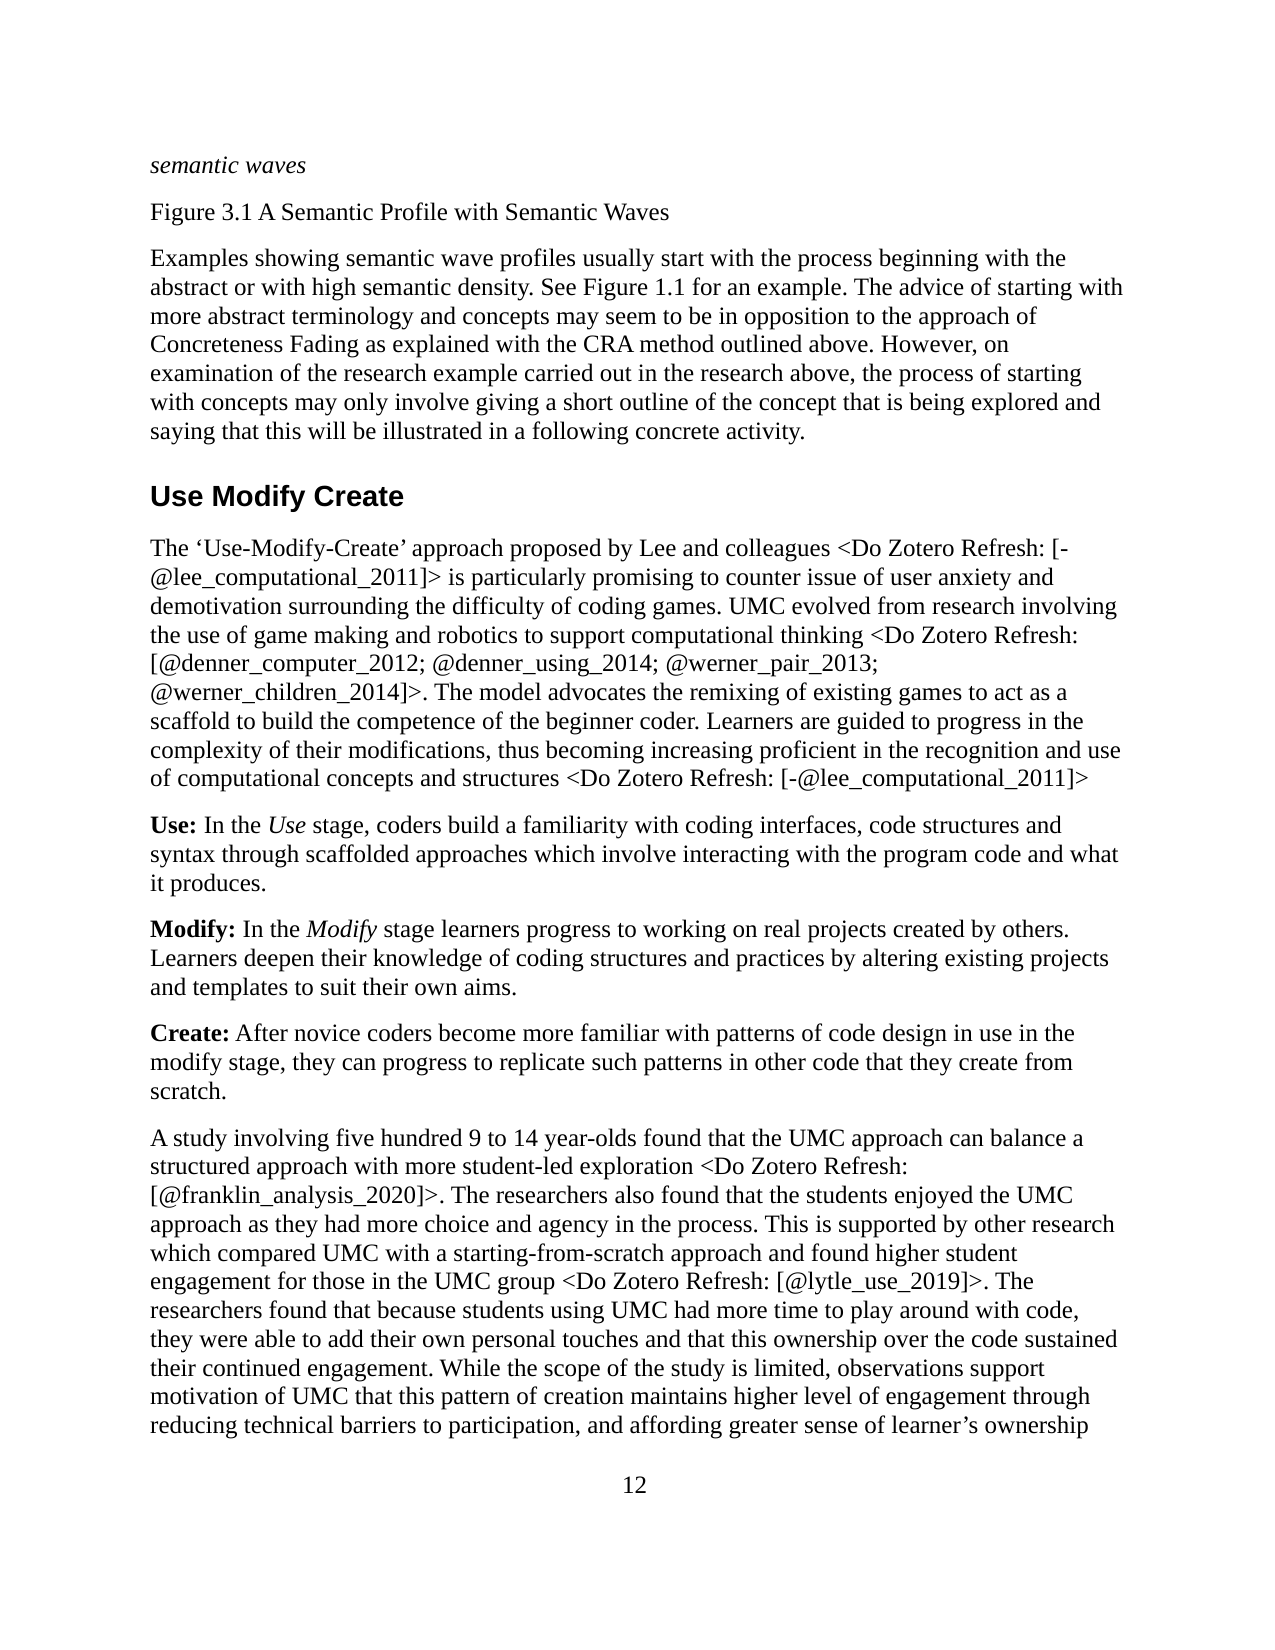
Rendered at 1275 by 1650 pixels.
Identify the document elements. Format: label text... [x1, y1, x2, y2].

text A study involving five hundred 9 to 14 year-olds found that the UMC approach can balance a structured approach with more student-led exploration <Do Zotero Refresh: [@franklin_analysis_2020]>. The researchers also found that the students enjoyed the UMC approach as they had more choice and agency in the process. This is supported by other research which compared UMC with a starting-from-scratch approach and found higher student engagement for those in the UMC group <Do Zotero Refresh: [@lytle_use_2019]>. The researchers found that because students using UMC had more time to play around with code, they were able to add their own personal touches and that this ownership over the code sustained their continued engagement. While the scope of the study is limited, observations support motivation of UMC that this pattern of creation maintains higher level of engagement through reducing technical barriers to participation, and affording greater sense of learner’s ownership [150, 1123, 1125, 1439]
subtitle Use Modify Create [150, 478, 1125, 512]
text Modify: In the Modify stage learners progress to working on real projects created by others. Learners deepen their knowledge of coding structures and practices by altering existing projects and templates to suit their own aims. [150, 914, 1125, 1001]
text Create: After novice coders become more familiar with patterns of code design in use in the modify stage, they can progress to replicate such patterns in other code that they create from scratch. [150, 1018, 1125, 1105]
text Use: In the Use stage, coders build a familiarity with coding interfaces, code structures and syntax through scaffolded approaches which involve interacting with the program code and what it produces. [150, 810, 1125, 896]
text semantic waves [150, 150, 1125, 179]
text The ‘Use-Modify-Create’ approach proposed by Lee and colleagues <Do Zotero Refresh: [-@lee_computational_2011]> is particularly promising to counter issue of user anxiety and demotivation surrounding the difficulty of coding games. UMC evolved from research involving the use of game making and robotics to support computational thinking <Do Zotero Refresh: [@denner_computer_2012; @denner_using_2014; @werner_pair_2013; @werner_children_2014]>. The model advocates the remixing of existing games to act as a scaffold to build the competence of the beginner coder. Learners are guided to progress in the complexity of their modifications, thus becoming increasing proficient in the recognition and use of computational concepts and structures <Do Zotero Refresh: [-@lee_computational_2011]> [150, 533, 1125, 792]
text Figure 3.1 A Semantic Profile with Semantic Waves [150, 197, 1125, 225]
text Examples showing semantic wave profiles usually start with the process beginning with the abstract or with high semantic density. See Figure 1.1 for an example. The advice of starting with more abstract terminology and concepts may seem to be in opposition to the approach of Concreteness Fading as explained with the CRA method outlined above. However, on examination of the research example carried out in the research above, the process of starting with concepts may only involve giving a short outline of the concept that is being explored and saying that this will be illustrated in a following concrete activity. [150, 243, 1125, 444]
